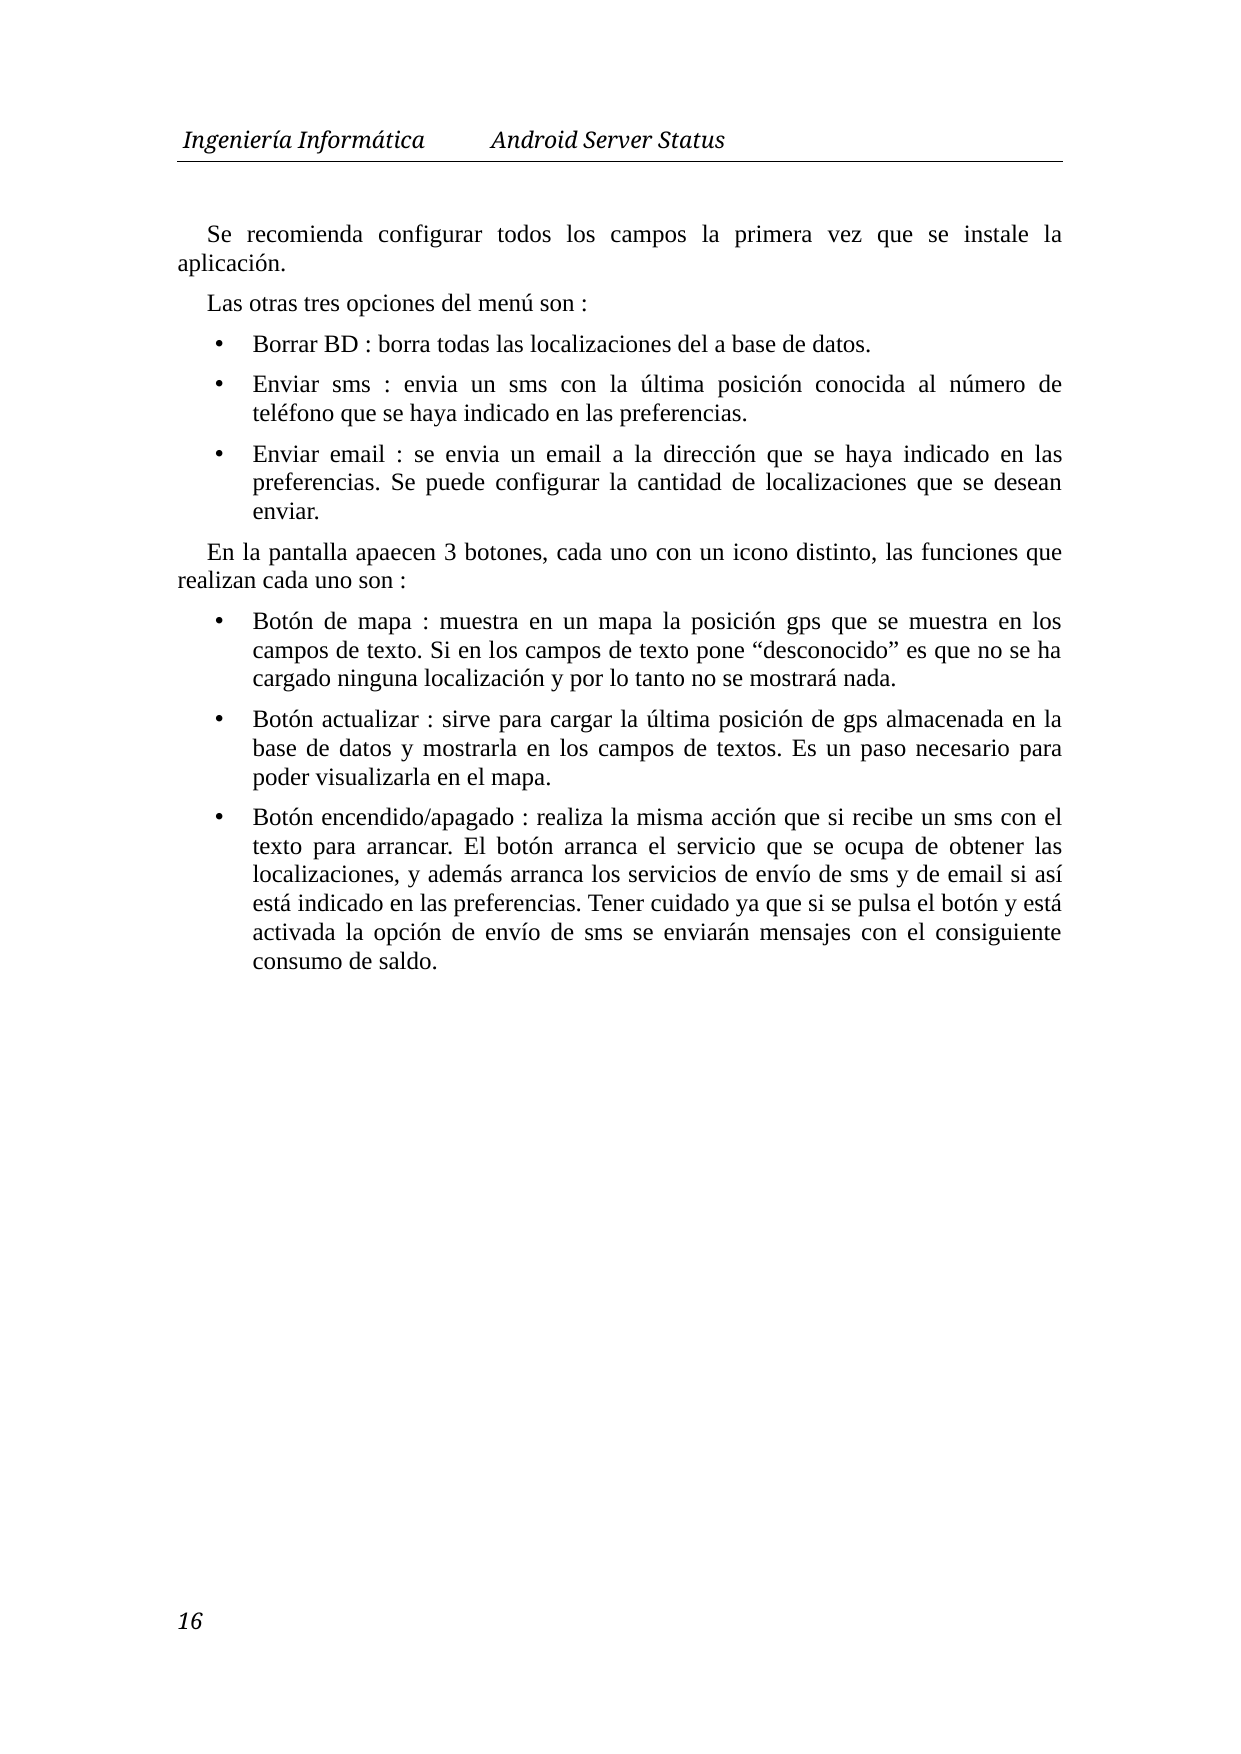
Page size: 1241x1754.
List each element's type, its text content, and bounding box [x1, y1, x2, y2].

text En la pantalla apaecen 3 botones, cada uno con un icono distinto, las funciones que realizan cada uno son : [177, 537, 1063, 594]
list Enviar sms : envia un sms con la última posición conocida al número de teléfono que se haya indicado en las preferencias. [215, 369, 1063, 427]
list Borrar BD : borra todas las localizaciones del a base de datos. [215, 329, 1063, 358]
list Botón de mapa : muestra en un mapa la posición gps que se muestra en los campos de texto. Si en los campos de texto pone “desconocido” es que no se ha cargado ninguna localización y por lo tanto no se mostrará nada. [215, 606, 1063, 692]
list Enviar email : se envia un email a la dirección que se haya indicado en las preferencias. Se puede configurar la cantidad de localizaciones que se desean enviar. [215, 439, 1063, 525]
list Botón encendido/apagado : realiza la misma acción que si recibe un sms con el texto para arrancar. El botón arranca el servicio que se ocupa de obtener las localizaciones, y además arranca los servicios de envío de sms y de email si así está indicado en las preferencias. Tener cuidado ya que si se pulsa el botón y está activada la opción de envío de sms se enviarán mensajes con el consiguiente consumo de saldo. [215, 802, 1063, 974]
text Las otras tres opciones del menú son : [177, 288, 1063, 317]
text Se recomienda configurar todos los campos la primera vez que se instale la aplicación. [177, 219, 1063, 277]
list Botón actualizar : sirve para cargar la última posición de gps almacenada en la base de datos y mostrarla en los campos de textos. Es un paso necesario para poder visualizarla en el mapa. [215, 704, 1063, 790]
